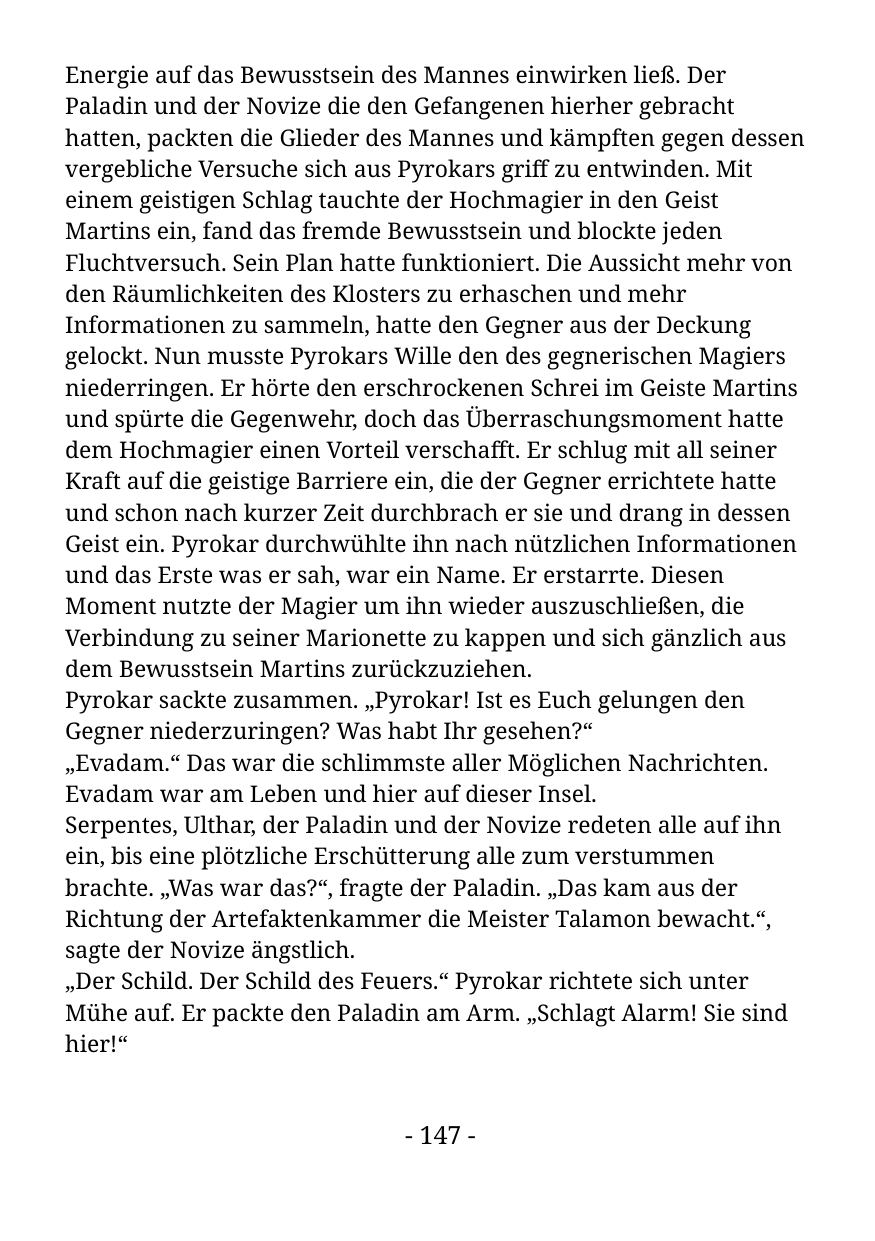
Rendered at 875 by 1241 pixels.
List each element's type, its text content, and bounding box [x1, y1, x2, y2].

text Energie auf das Bewusstsein des Mannes einwirken ließ. Der Paladin und der Novize die den Gefangenen hierher gebracht hatten, packten die Glieder des Mannes und kämpften gegen dessen vergebliche Versuche sich aus Pyrokars griff zu entwinden. Mit einem geistigen Schlag tauchte der Hochmagier in den Geist Martins ein, fand das fremde Bewusstsein und blockte jeden Fluchtversuch. Sein Plan hatte funktioniert. Die Aussicht mehr von den Räumlichkeiten des Klosters zu erhaschen und mehr Informationen zu sammeln, hatte den Gegner aus der Deckung gelockt. Nun musste Pyrokars Wille den des gegnerischen Magiers niederringen. Er hörte den erschrockenen Schrei im Geiste Martins und spürte die Gegenwehr, doch das Überraschungsmoment hatte dem Hochmagier einen Vorteil verschafft. Er schlug mit all seiner Kraft auf die geistige Barriere ein, die der Gegner errichtete hatte und schon nach kurzer Zeit durchbrach er sie und drang in dessen Geist ein. Pyrokar durchwühlte ihn nach nützlichen Informationen und das Erste was er sah, war ein Name. Er erstarrte. Diesen Moment nutzte der Magier um ihn wieder auszuschließen, die Verbindung zu seiner Marionette zu kappen und sich gänzlich aus dem Bewusstsein Martins zurückzuziehen. Pyrokar sackte zusammen. „Pyrokar! Ist es Euch gelungen den Gegner niederzuringen? Was habt Ihr gesehen?“ „Evadam.“ Das war die schlimmste aller Möglichen Nachrichten. Evadam war am Leben und hier auf dieser Insel. Serpentes, Ulthar, der Paladin und der Novize redeten alle auf ihn ein, bis eine plötzliche Erschütterung alle zum verstummen brachte. „Was war das?“, fragte der Paladin. „Das kam aus der Richtung der Artefaktenkammer die Meister Talamon bewacht.“, sagte der Novize ängstlich. „Der Schild. Der Schild des Feuers.“ Pyrokar richtete sich unter Mühe auf. Er packte den Paladin am Arm. „Schlagt Alarm! Sie sind hier!“ [65, 59, 809, 1059]
